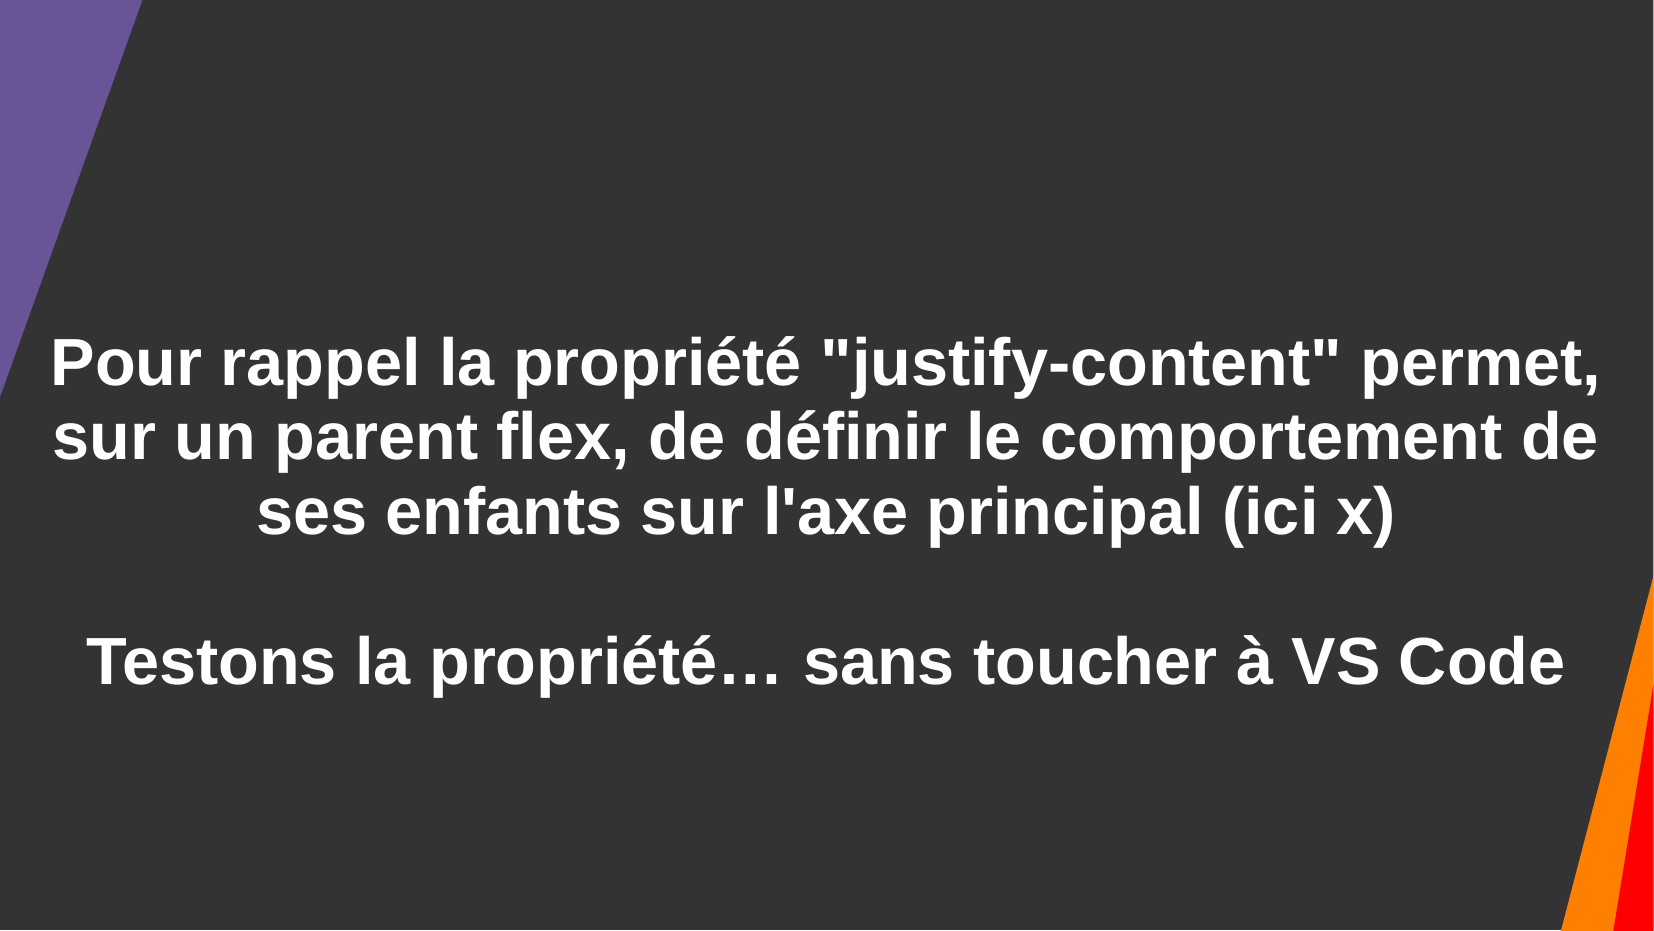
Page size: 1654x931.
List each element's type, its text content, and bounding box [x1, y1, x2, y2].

text_box [1560, 573, 1654, 931]
title Pour rappel la propriété "justify-content" permet, sur un parent flex, de définir le comportement de ses enfants sur l'axe principal (ici x) Testons la propriété… sans toucher à VS Code [31, 324, 1622, 699]
text_box [0, 0, 143, 398]
